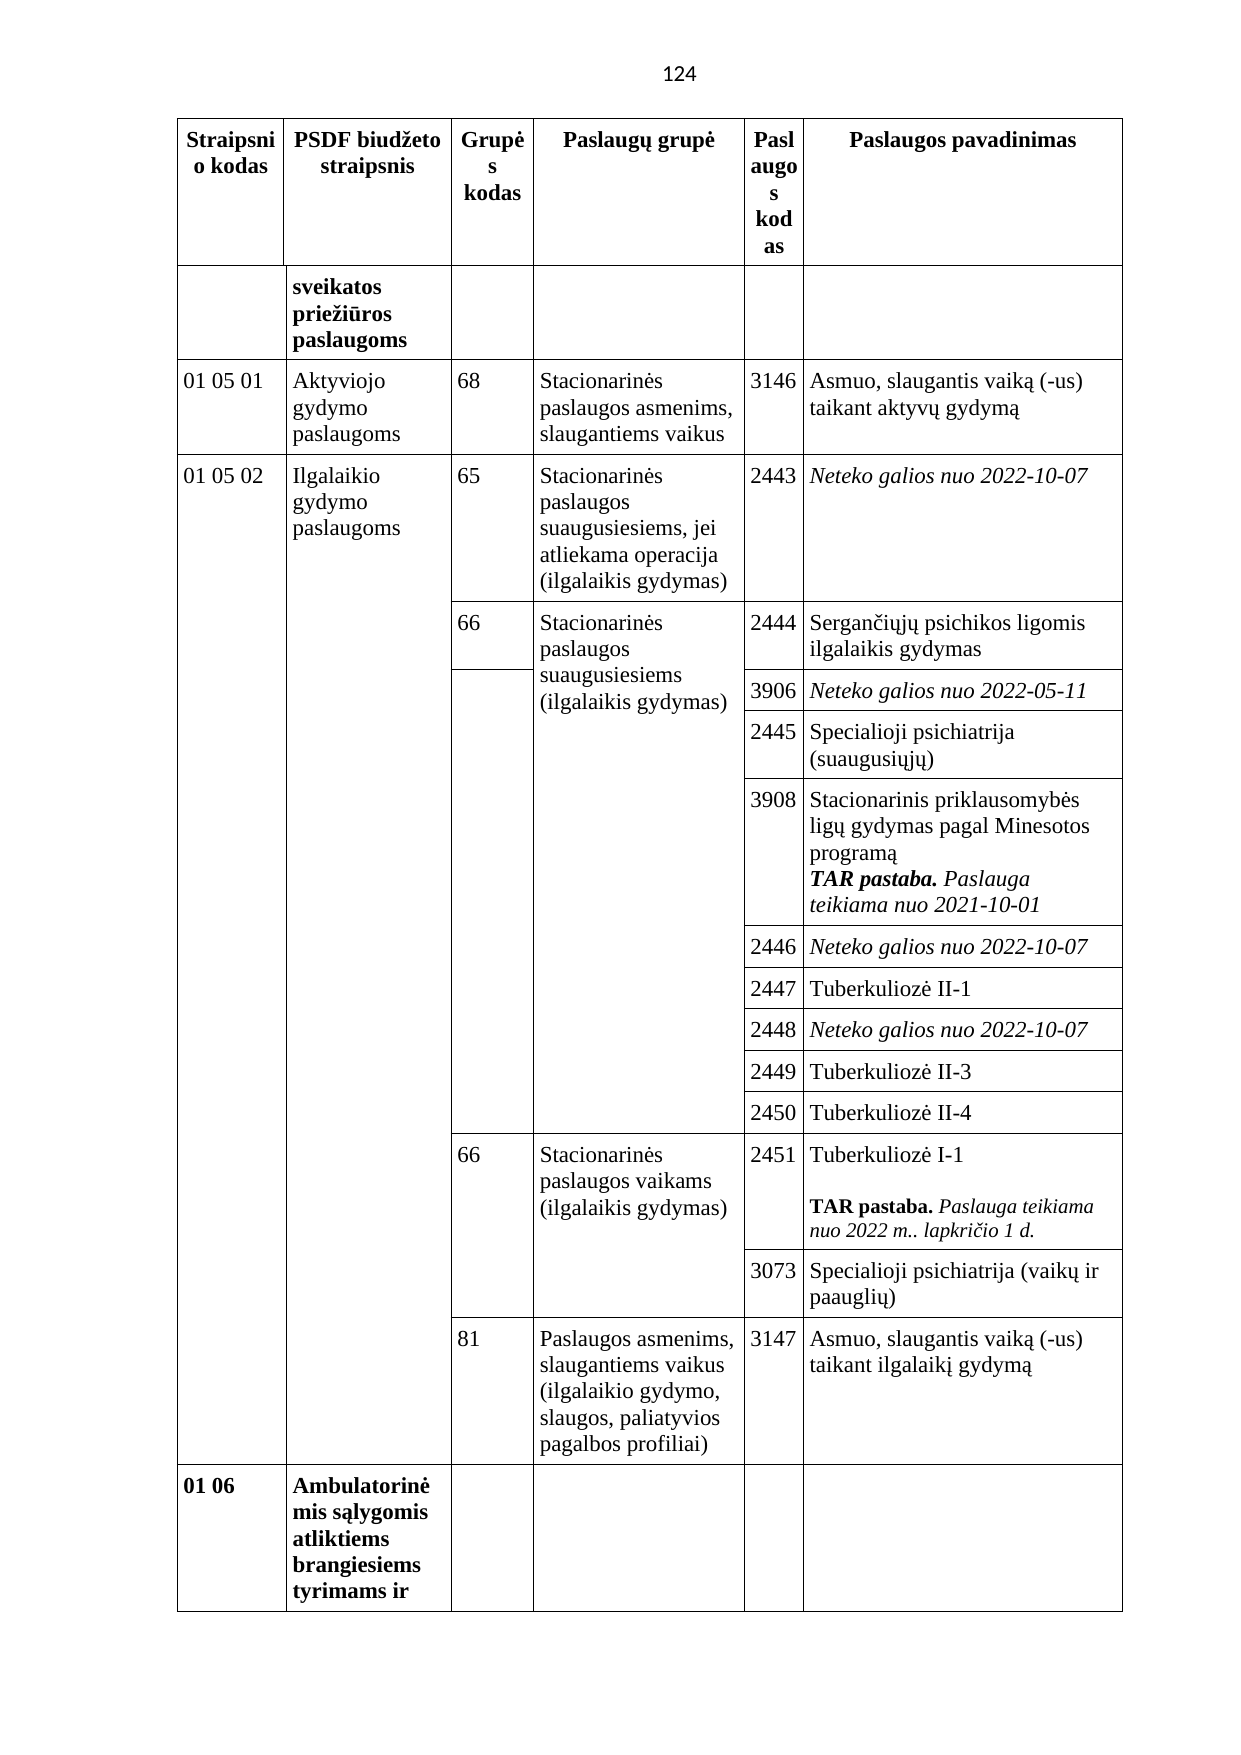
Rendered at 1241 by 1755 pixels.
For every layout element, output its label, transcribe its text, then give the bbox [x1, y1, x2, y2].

table_cell [745, 266, 803, 359]
table_cell 2451 [745, 1134, 803, 1249]
table_cell Specialioji psichiatrija (suaugusiųjų) [804, 711, 1122, 778]
table_cell [178, 778, 286, 925]
table_cell [452, 266, 533, 359]
table_cell [178, 1008, 286, 1050]
table_cell [804, 266, 1122, 359]
table_cell [178, 967, 286, 1008]
table_cell [287, 1249, 451, 1317]
table_cell [287, 669, 451, 710]
table_cell [178, 669, 286, 710]
table_header Straipsnio kodas [178, 119, 283, 265]
table_cell 2450 [745, 1092, 803, 1133]
table_cell Stacionarinės paslaugos asmenims, slaugantiems vaikus [534, 360, 744, 454]
table_cell 3146 [745, 360, 803, 454]
table_header PSDF biudžeto straipsnis [284, 119, 451, 265]
table_cell [287, 710, 451, 778]
table_cell Stacionarinės paslaugos suaugusiesiems (ilgalaikis gydymas) [534, 602, 744, 1008]
table_cell Neteko galios nuo 2022-05-11 [804, 670, 1122, 710]
table_cell [452, 670, 533, 710]
table_cell [534, 1465, 744, 1611]
table_cell 66 [452, 602, 533, 668]
table_cell Ilgalaikio gydymo paslaugoms [287, 455, 451, 601]
table_cell [452, 1008, 533, 1050]
table_cell [452, 925, 533, 967]
table_cell 2445 [745, 711, 803, 778]
table_cell 3906 [745, 670, 803, 710]
table_cell sveikatos priežiūros paslaugoms [287, 266, 451, 359]
table_cell [534, 266, 744, 359]
table_cell [178, 710, 286, 778]
table_cell Asmuo, slaugantis vaiką (-us) taikant aktyvų gydymą [804, 360, 1122, 454]
table_cell Ambulatorinėmis sąlygomis atliktiems brangiesiems tyrimams ir [287, 1465, 451, 1611]
table_cell Asmuo, slaugantis vaiką (-us) taikant ilgalaikį gydymą [804, 1318, 1122, 1464]
table_cell Neteko galios nuo 2022-10-07 [804, 455, 1122, 601]
table_cell 01 05 01 [178, 360, 286, 454]
table_cell [178, 925, 286, 967]
table_cell Stacionarinės paslaugos vaikams (ilgalaikis gydymas) [534, 1134, 744, 1317]
table_cell [178, 1317, 286, 1464]
table_cell Stacionarinis priklausomybės ligų gydymas pagal Minesotos programą TAR pastaba. Paslauga teikiama nuo 2021-10-01 [804, 779, 1122, 925]
table_cell [745, 1465, 803, 1611]
table_cell 81 [452, 1318, 533, 1464]
table_cell [534, 1091, 744, 1133]
table_cell Specialioji psichiatrija (vaikų ir paauglių) [804, 1250, 1122, 1317]
table_cell [534, 1008, 744, 1050]
table_cell [287, 1008, 451, 1050]
table_cell Tuberkuliozė II-1 [804, 968, 1122, 1008]
table_cell [287, 967, 451, 1008]
table_header Paslaugos pavadinimas [804, 119, 1122, 265]
table_cell 2447 [745, 968, 803, 1008]
table_cell Tuberkuliozė II-3 [804, 1051, 1122, 1091]
table_cell Sergančiųjų psichikos ligomis ilgalaikis gydymas [804, 602, 1122, 668]
table_cell [178, 601, 286, 668]
table_cell [178, 1050, 286, 1091]
table_cell Tuberkuliozė I-1 TAR pastaba. Paslauga teikiama nuo 2022 m.. lapkričio 1 d. [804, 1134, 1122, 1249]
table_cell Tuberkuliozė II-4 [804, 1092, 1122, 1133]
table_cell 68 [452, 360, 533, 454]
table_cell 01 06 [178, 1465, 286, 1611]
table_cell 3073 [745, 1250, 803, 1317]
table_cell [178, 266, 286, 359]
table_cell [287, 1317, 451, 1464]
table_cell [452, 778, 533, 925]
table_cell [452, 1249, 533, 1317]
table_cell [452, 710, 533, 778]
table_cell [534, 1050, 744, 1091]
table_cell Neteko galios nuo 2022-10-07 [804, 1009, 1122, 1050]
table_cell [178, 1133, 286, 1249]
table_cell [287, 1050, 451, 1091]
table_cell Neteko galios nuo 2022-10-07 [804, 926, 1122, 967]
table_cell 66 [452, 1134, 533, 1249]
table_cell 2444 [745, 602, 803, 668]
table_cell [178, 1249, 286, 1317]
table_cell [452, 1465, 533, 1611]
table_cell 2443 [745, 455, 803, 601]
table_cell 2446 [745, 926, 803, 967]
table_cell [452, 1050, 533, 1091]
table_cell 2449 [745, 1051, 803, 1091]
table_cell Stacionarinės paslaugos suaugusiesiems, jei atliekama operacija (ilgalaikis gydymas) [534, 455, 744, 601]
table_cell [452, 967, 533, 1008]
table_cell [287, 778, 451, 925]
table_cell 3147 [745, 1318, 803, 1464]
table_cell [287, 925, 451, 967]
table_header Paslaugų grupė [534, 119, 744, 265]
table_cell 01 05 02 [178, 455, 286, 601]
table_cell 2448 [745, 1009, 803, 1050]
table_cell [287, 1133, 451, 1249]
table_cell [178, 1091, 286, 1133]
table_header Paslaugos kodas [745, 119, 803, 265]
table_header Grupės kodas [452, 119, 533, 265]
table_cell [804, 1465, 1122, 1611]
table_cell Paslaugos asmenims, slaugantiems vaikus (ilgalaikio gydymo, slaugos, paliatyvios pagalbos profiliai) [534, 1318, 744, 1464]
table_cell Aktyviojo gydymo paslaugoms [287, 360, 451, 454]
table_cell [287, 601, 451, 668]
table_cell [287, 1091, 451, 1133]
table_cell 3908 [745, 779, 803, 925]
table_cell [452, 1091, 533, 1133]
table_cell 65 [452, 455, 533, 601]
